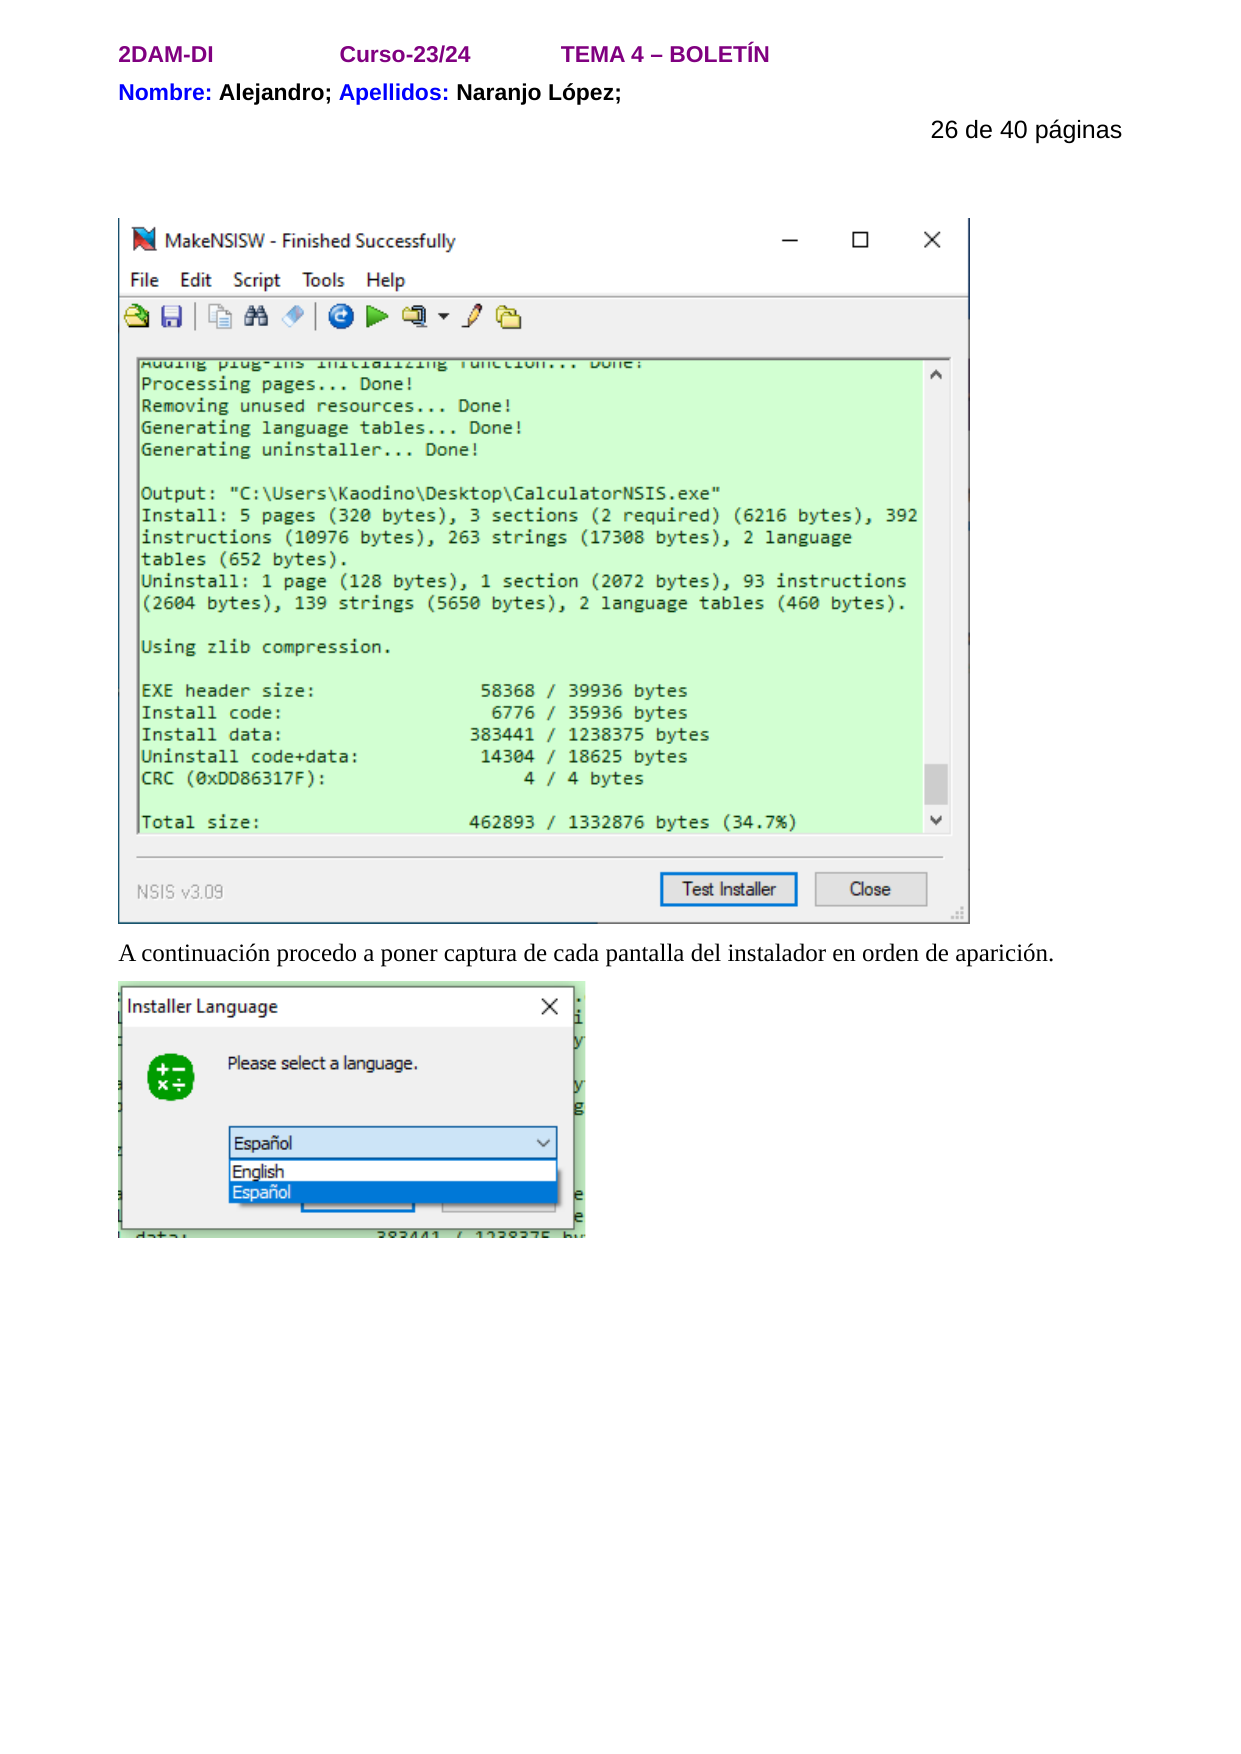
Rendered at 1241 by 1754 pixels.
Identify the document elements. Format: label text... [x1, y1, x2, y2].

text A continuación procedo a poner captura de cada pantalla del instalador en orden de aparición. [118, 938, 1122, 967]
